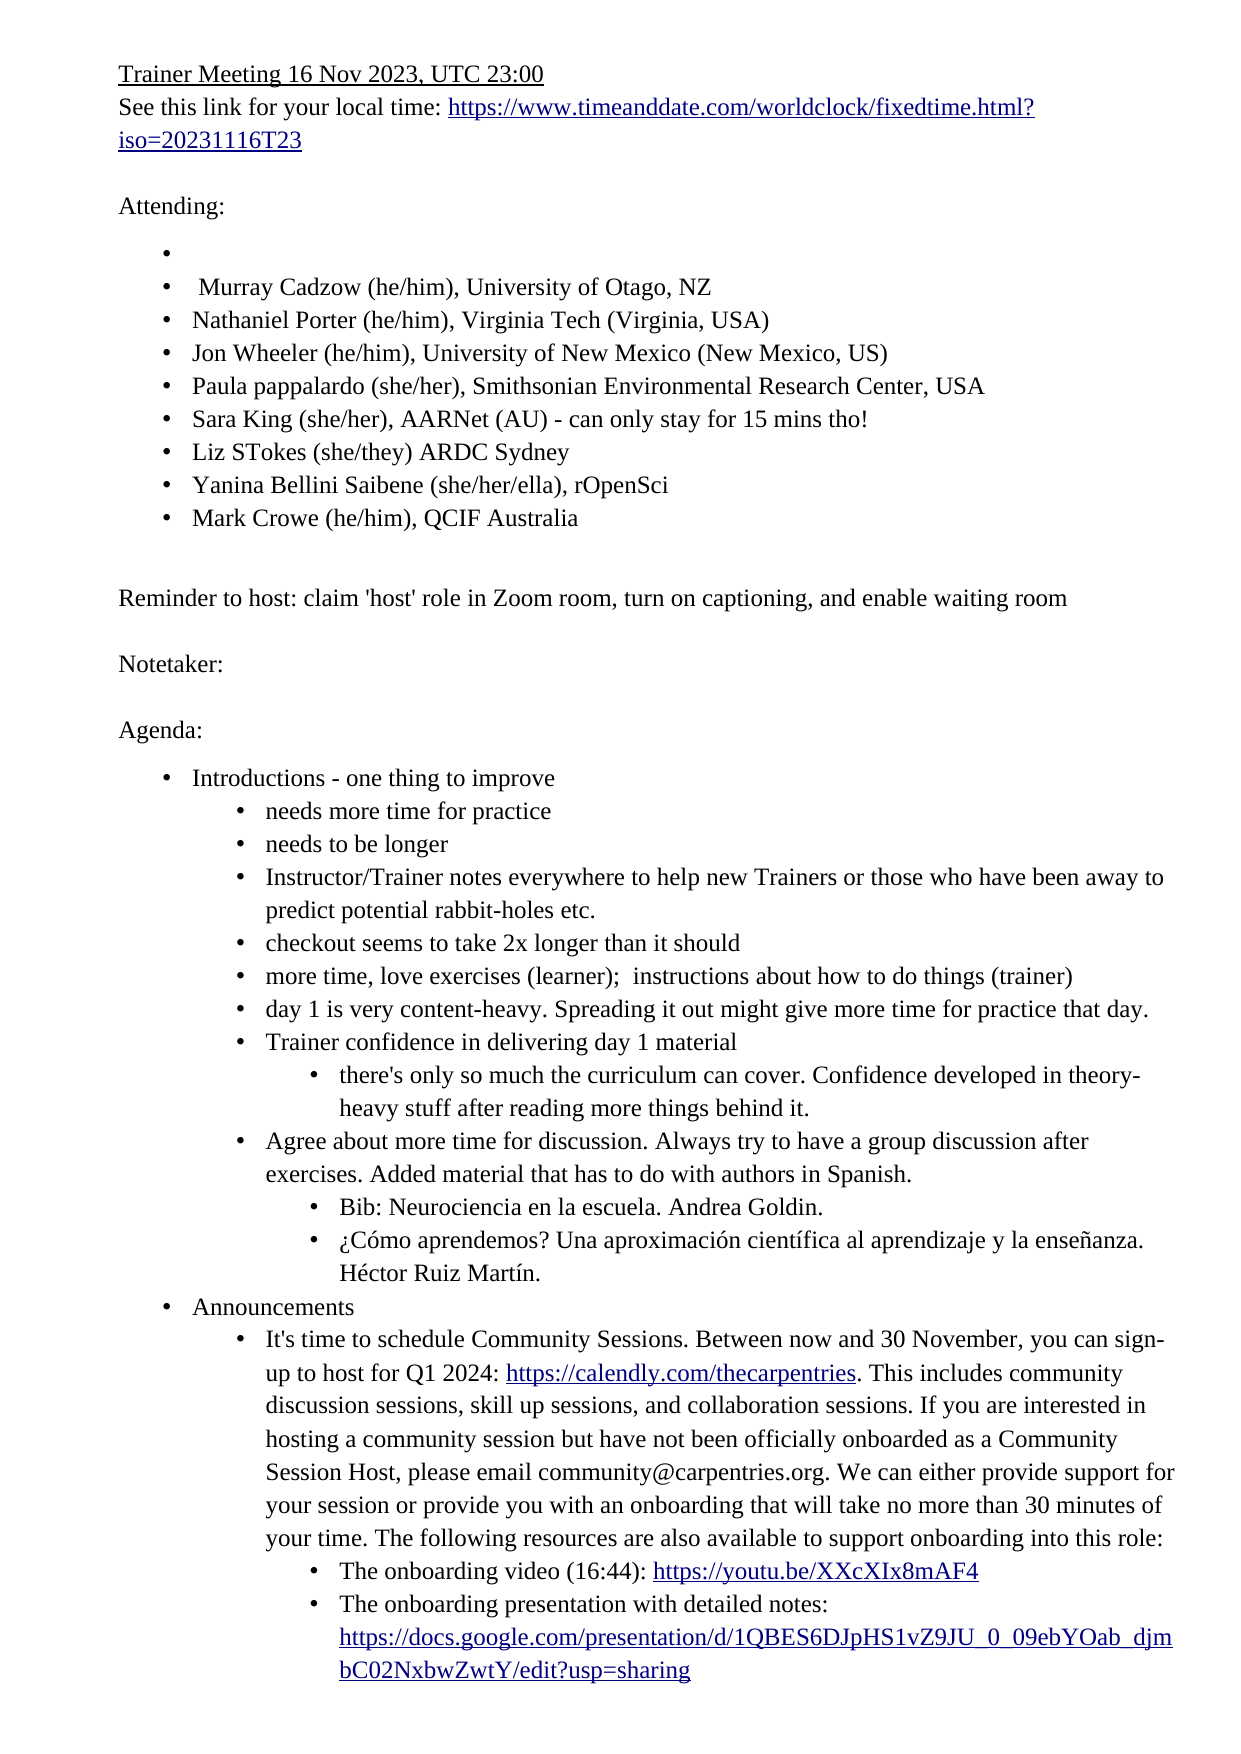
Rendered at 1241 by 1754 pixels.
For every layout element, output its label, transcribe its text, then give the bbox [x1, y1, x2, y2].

list Yanina Bellini Saibene (she/her/ella), rOpenSci [162, 470, 1181, 499]
list Liz STokes (she/they) ARDC Sydney [162, 437, 1181, 466]
list needs to be longer [236, 829, 1181, 858]
list Announcements [162, 1292, 1181, 1320]
list there's only so much the curriculum can cover. Confidence developed in theory-heavy stuff after reading more things behind it. [309, 1060, 1181, 1122]
list Instructor/Trainer notes everywhere to help new Trainers or those who have been away to predict potential rabbit-holes etc. [236, 862, 1181, 924]
list Agree about more time for discussion. Always try to have a group discussion after exercises. Added material that has to do with authors in Spanish. [236, 1126, 1181, 1188]
list ¿Cómo aprendemos? Una aproximación científica al aprendizaje y la enseñanza. Héctor Ruiz Martín. [309, 1226, 1181, 1287]
list Introductions - one thing to improve [162, 763, 1181, 792]
list checkout seems to take 2x longer than it should [236, 928, 1181, 957]
list Nathaniel Porter (he/him), Virginia Tech (Virginia, USA) [162, 305, 1181, 333]
list It's time to schedule Community Sessions. Between now and 30 November, you can sign-up to host for Q1 2024: https://calendly.com/thecarpentries. This includes community discussion sessions, skill up sessions, and collaboration sessions. If you are interested in hosting a community session but have not been officially onboarded as a Community Session Host, please email community@carpentries.org. We can either provide support for your session or provide you with an onboarding that will take no more than 30 minutes of your time. The following resources are also available to support onboarding into this role: [236, 1324, 1181, 1551]
list Jon Wheeler (he/him), University of New Mexico (New Mexico, US) [162, 338, 1181, 367]
list The onboarding presentation with detailed notes: https://docs.google.com/presentation/d/1QBES6DJpHS1vZ9JU_0_09ebYOab_djmbC02NxbwZwtY/edit?usp=sharing [309, 1589, 1181, 1683]
text Reminder to host: claim 'host' role in Zoom room, turn on captioning, and enable waiting room Notetaker: Agenda: [118, 551, 1181, 744]
list more time, love exercises (learner); instructions about how to do things (trainer) [236, 961, 1181, 990]
text Trainer Meeting 16 Nov 2023, UTC 23:00 See this link for your local time: https://www.timeanddate.com/worldclock/fixedtime.html?iso=20231116T23 Attending: [118, 59, 1181, 220]
list Paula pappalardo (she/her), Smithsonian Environmental Research Center, USA [162, 371, 1181, 399]
list The onboarding video (16:44): https://youtu.be/XXcXIx8mAF4 [309, 1556, 1181, 1584]
list Trainer confidence in delivering day 1 material [236, 1027, 1181, 1056]
list Sara King (she/her), AARNet (AU) - can only stay for 15 mins tho! [162, 404, 1181, 433]
list Mark Crowe (he/him), QCIF Australia [162, 503, 1181, 532]
list day 1 is very content-heavy. Spreading it out might give more time for practice that day. [236, 994, 1181, 1023]
list Murray Cadzow (he/him), University of Otago, NZ [162, 272, 1181, 301]
list Bib: Neurociencia en la escuela. Andrea Goldin. [309, 1192, 1181, 1221]
list needs more time for practice [236, 796, 1181, 825]
